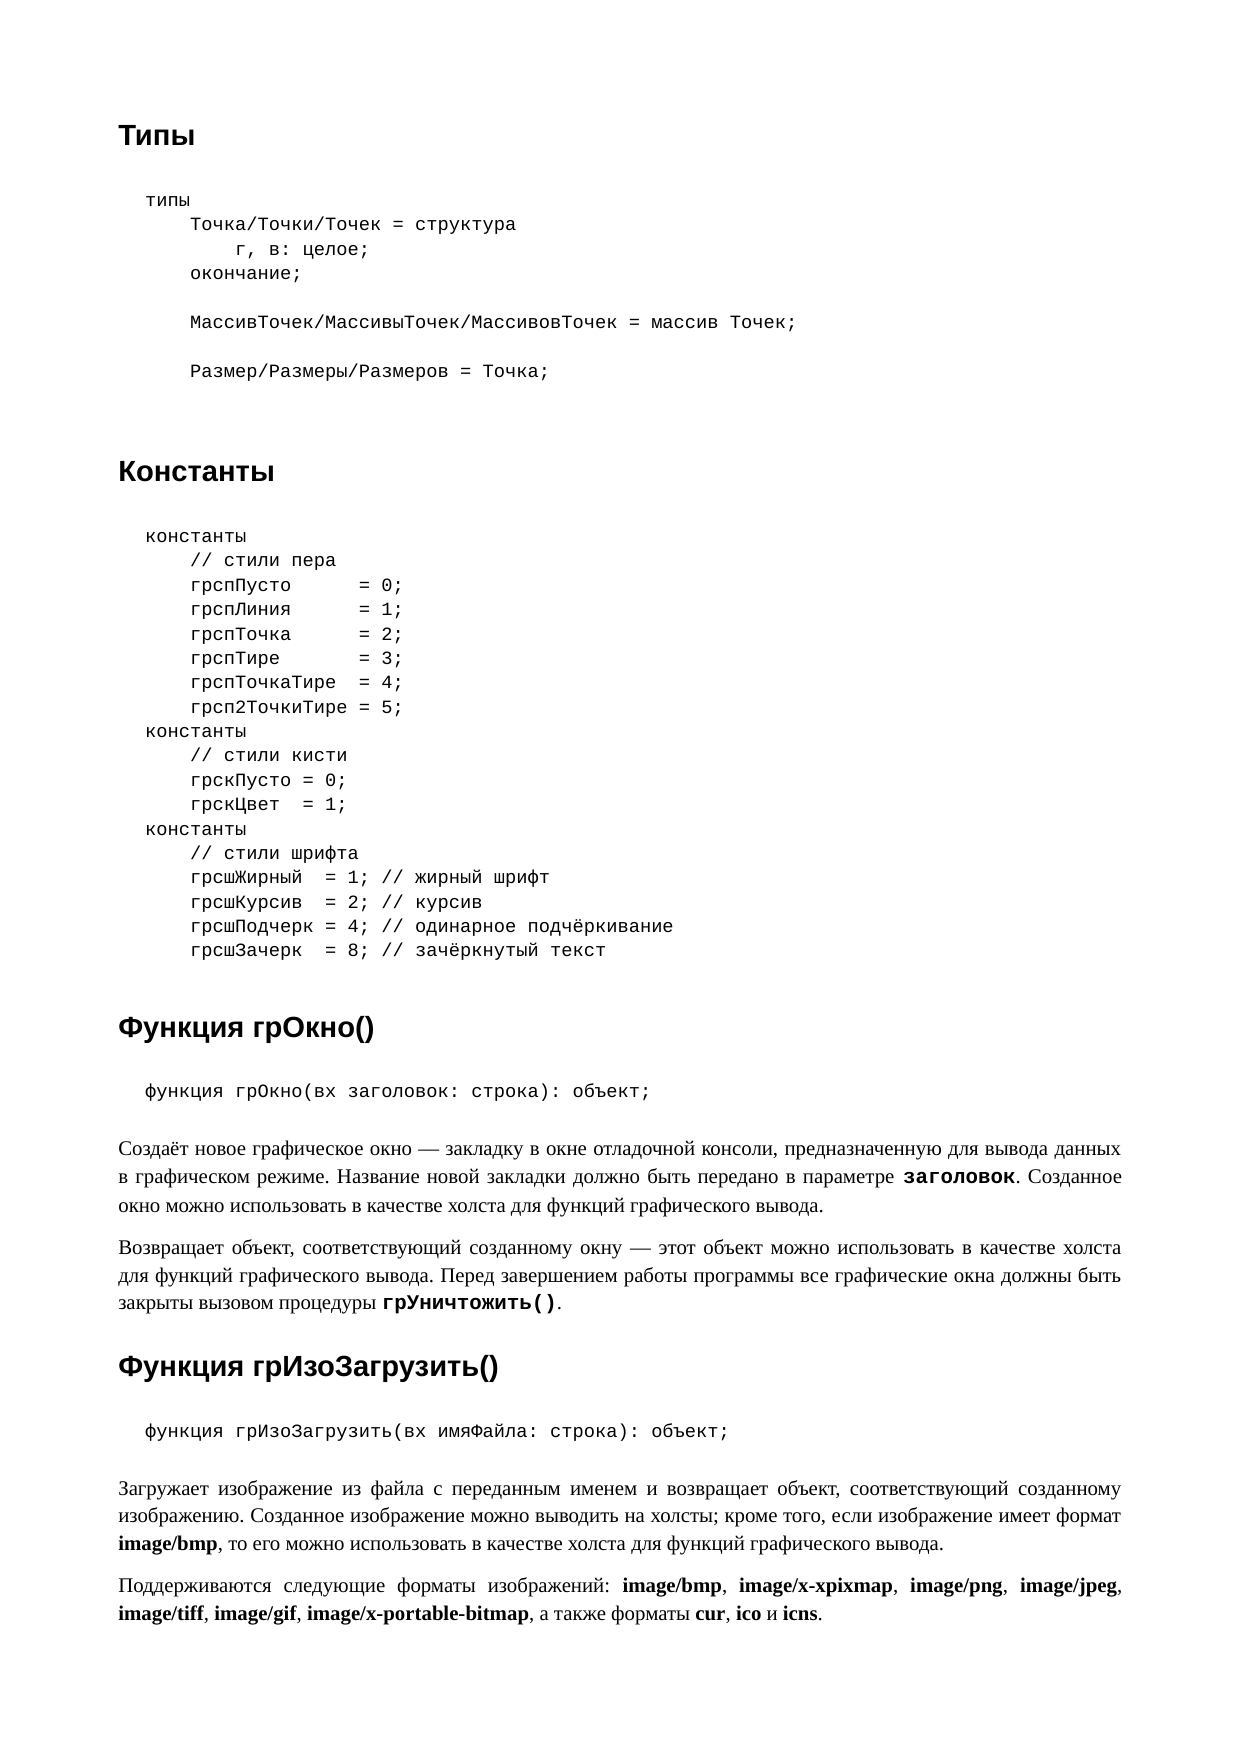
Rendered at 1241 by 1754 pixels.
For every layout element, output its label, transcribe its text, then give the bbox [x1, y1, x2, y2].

text Создаёт новое графическое окно — закладку в окне отладочной консоли, предназначенную для вывода данных в графическом режиме. Название новой закладки должно быть передано в параметре заголовок. Созданное окно можно использовать в качестве холста для функций графического вывода. [118, 1136, 1122, 1217]
subtitle Функция грИзоЗагрузить() [118, 1349, 1122, 1383]
text константы // стили кисти грскПусто = 0; грскЦвет = 1; [136, 713, 1104, 810]
text функция грИзоЗагрузить(вх имяФайла: строка): объект; [136, 1413, 1104, 1452]
text Поддерживаются следующие форматы изображений: image/bmp, image/x-xpixmap, image/png, image/jpeg, image/tiff, image/gif, image/x-portable-bitmap, а также форматы cur, ico и icns. [118, 1573, 1122, 1624]
text Возвращает объект, соответствующий созданному окну — этот объект можно использовать в качестве холста для функций графического вывода. Перед завершением работы программы все графические окна должны быть закрыты вызовом процедуры грУничтожить(). [118, 1235, 1122, 1316]
text типы Точка/Точки/Точек = структура г, в: целое; окончание; МассивТочек/МассивыТочек/МассивовТочек = массив Точек; Размер/Размеры/Размеров = Точка; [136, 182, 1104, 416]
text Загружает изображение из файла с переданным именем и возвращает объект, соответствующий созданному изображению. Созданное изображение можно выводить на холсты; кроме того, если изображение имеет формат image/bmp, то его можно использовать в качестве холста для функций графического вывода. [118, 1476, 1122, 1555]
text константы // стили пера грспПусто = 0; грспЛиния = 1; грспТочка = 2; грспТире = 3; грспТочкаТире = 4; грсп2ТочкиТире = 5; [136, 518, 1104, 713]
text константы // стили шрифта грсшЖирный = 1; // жирный шрифт грсшКурсив = 2; // курсив грсшПодчерк = 4; // одинарное подчёркивание грсшЗачерк = 8; // зачёркнутый текст [136, 810, 1104, 971]
subtitle Типы [118, 118, 1122, 152]
subtitle Константы [118, 454, 1122, 488]
subtitle Функция грОкно() [118, 1009, 1122, 1043]
text функция грОкно(вх заголовок: строка): объект; [136, 1073, 1104, 1112]
